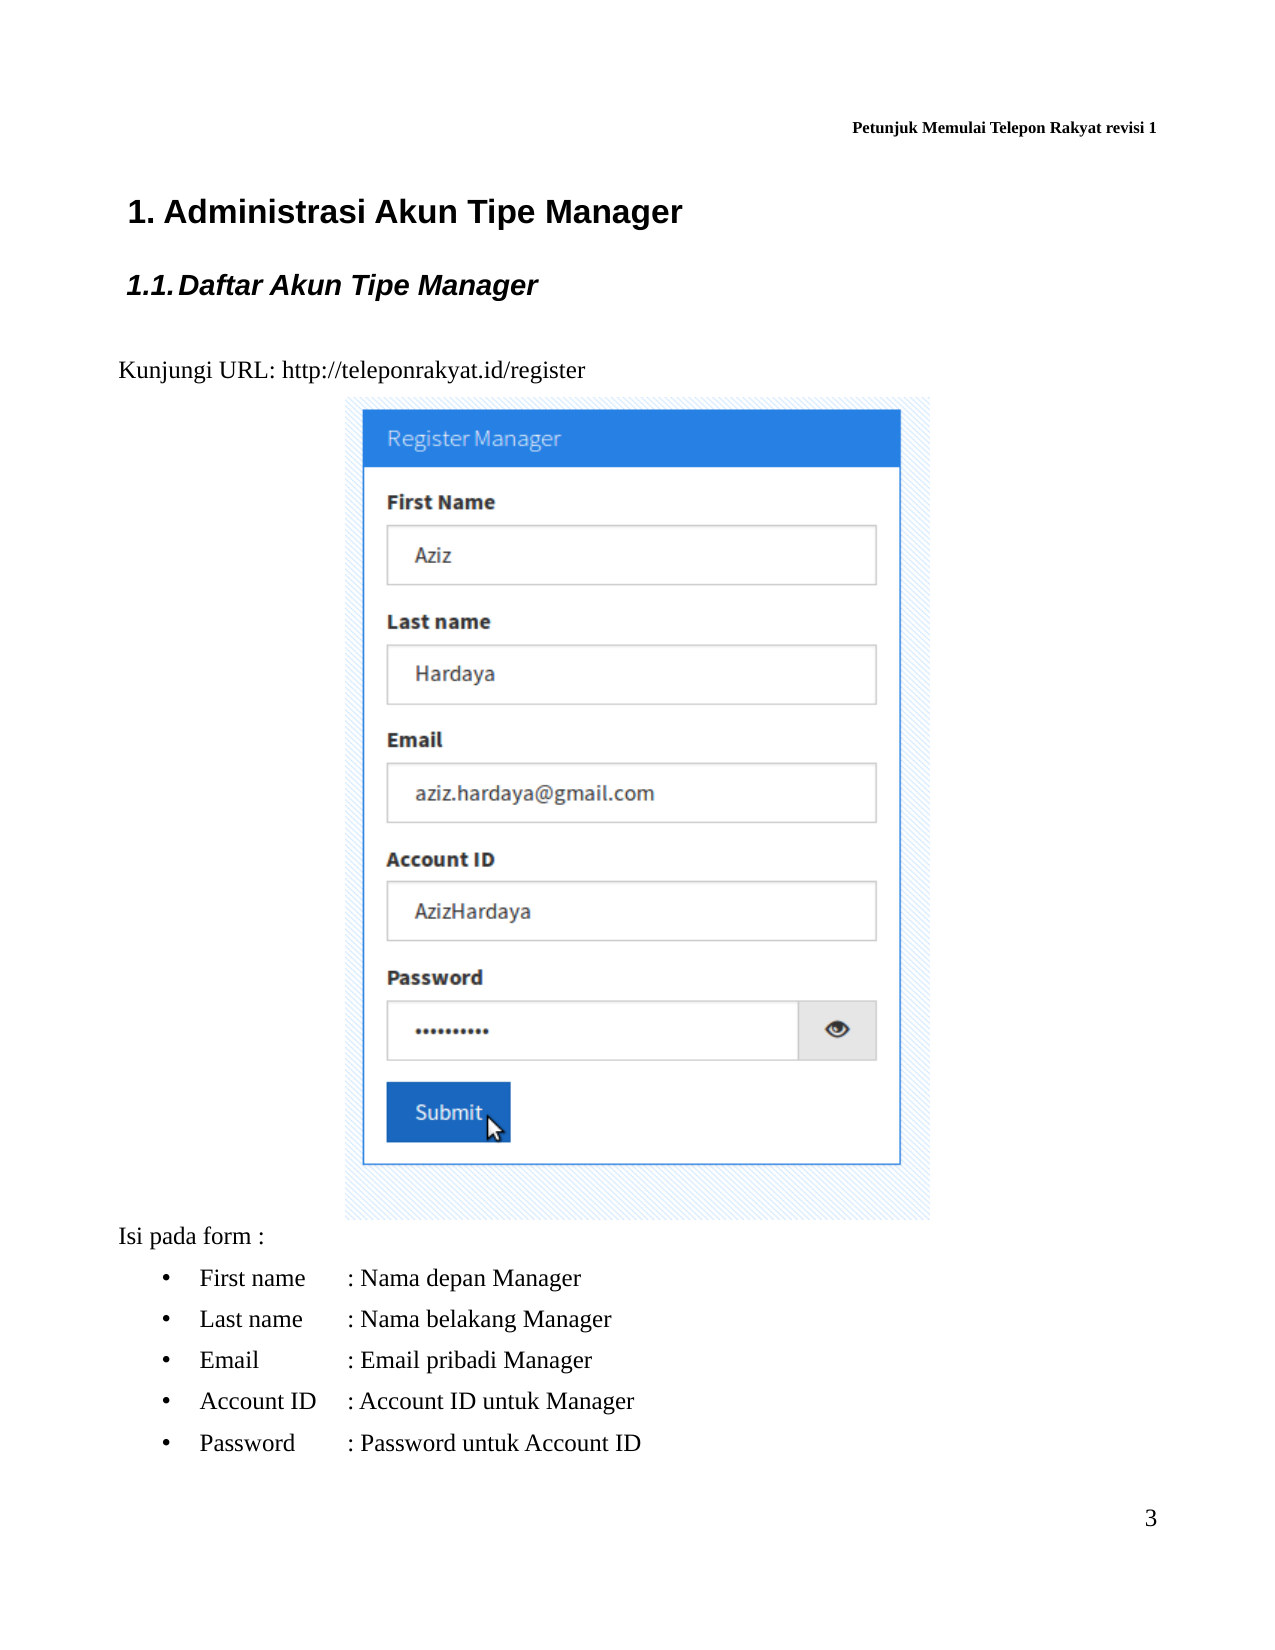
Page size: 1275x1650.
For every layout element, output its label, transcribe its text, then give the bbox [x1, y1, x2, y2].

list First name : Nama depan Manager [162, 1263, 1157, 1291]
subtitle Administrasi Akun Tipe Manager [118, 192, 1157, 230]
text Isi pada form : [118, 1221, 1157, 1250]
list Account ID : Account ID untuk Manager [162, 1386, 1157, 1415]
list Email : Email pribadi Manager [162, 1345, 1157, 1374]
picture [345, 397, 930, 1220]
list Last name : Nama belakang Manager [162, 1304, 1157, 1333]
text Kunjungi URL: http://teleponrakyat.id/register [118, 355, 1157, 384]
list Password : Password untuk Account ID [162, 1428, 1157, 1456]
subtitle Daftar Akun Tipe Manager [118, 268, 1157, 301]
